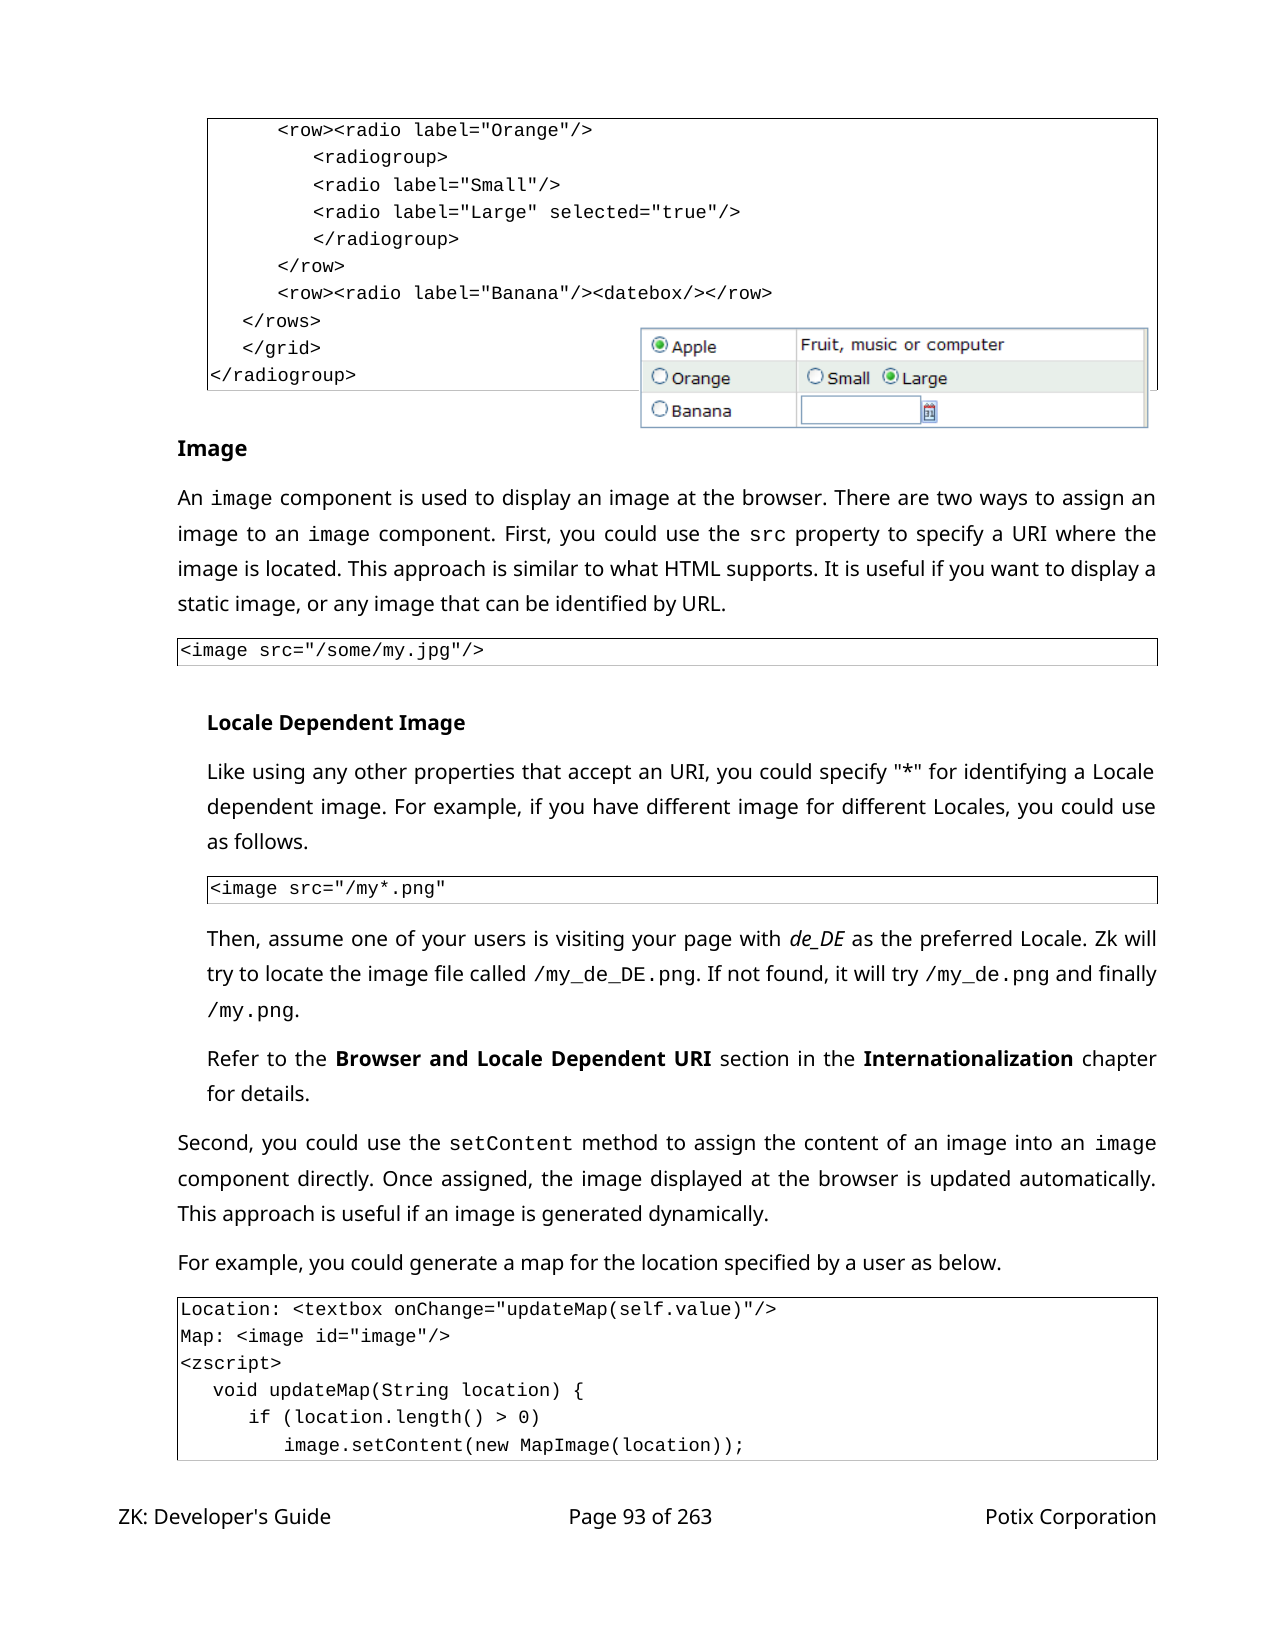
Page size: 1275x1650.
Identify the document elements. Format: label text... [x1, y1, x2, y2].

text Location: <textbox onChange="updateMap(self.value)"/> [178, 1298, 1157, 1321]
text Second, you could use the setContent method to assign the content of an image into an image component directly. Once assigned, the image displayed at the browser is updated automatically. This approach is useful if an image is generated dynamically. [177, 1128, 1157, 1227]
text Like using any other properties that accept an URI, you could specify "*" for identifying a Locale dependent image. For example, if you have different image for different Locales, you could use as follows. [207, 757, 1157, 856]
text </radiogroup> [208, 363, 638, 390]
text <row><radio label="Orange"/> [208, 119, 1157, 142]
text Refer to the Browser and Locale Dependent URI section in the Internationalization chapter for details. [207, 1044, 1157, 1107]
text </rows> [208, 308, 1157, 333]
text <image src="/some/my.jpg"/> [178, 639, 1157, 665]
picture [638, 324, 1150, 432]
text <radio label="Small"/> [208, 172, 1157, 197]
text <radio label="Large" selected="true"/> [208, 200, 1157, 224]
text [1150, 336, 1157, 360]
text For example, you could generate a map for the location specified by a user as below. [177, 1248, 1157, 1276]
text </grid> [208, 336, 638, 360]
subtitle Image [177, 433, 1157, 463]
text An image component is used to display an image at the browser. There are two ways to assign an image to an image component. First, you could use the src property to specify a URI where the image is located. This approach is similar to what HTML supports. It is useful if you want to display a static image, or any image that can be identified by URL. [177, 483, 1157, 618]
text if (location.length() > 0) [178, 1405, 1157, 1429]
text <radiogroup> [208, 145, 1157, 169]
text Map: <image id="image"/> [178, 1324, 1157, 1348]
text <image src="/my*.png" [208, 877, 1157, 903]
text image.setContent(new MapImage(location)); [178, 1432, 1157, 1460]
subtitle Locale Dependent Image [207, 708, 1157, 736]
text </radiogroup> [208, 227, 1157, 251]
text </row> [208, 254, 1157, 278]
text Then, assume one of your users is visiting your page with de_DE as the preferred Locale. Zk will try to locate the image file called /my_de_DE.png. If not found, it will try /my_de.png and finally /my.png. [207, 924, 1157, 1023]
text <row><radio label="Banana"/><datebox/></row> [208, 281, 1157, 306]
text void updateMap(String location) { [178, 1378, 1157, 1402]
text <zscript> [178, 1351, 1157, 1375]
